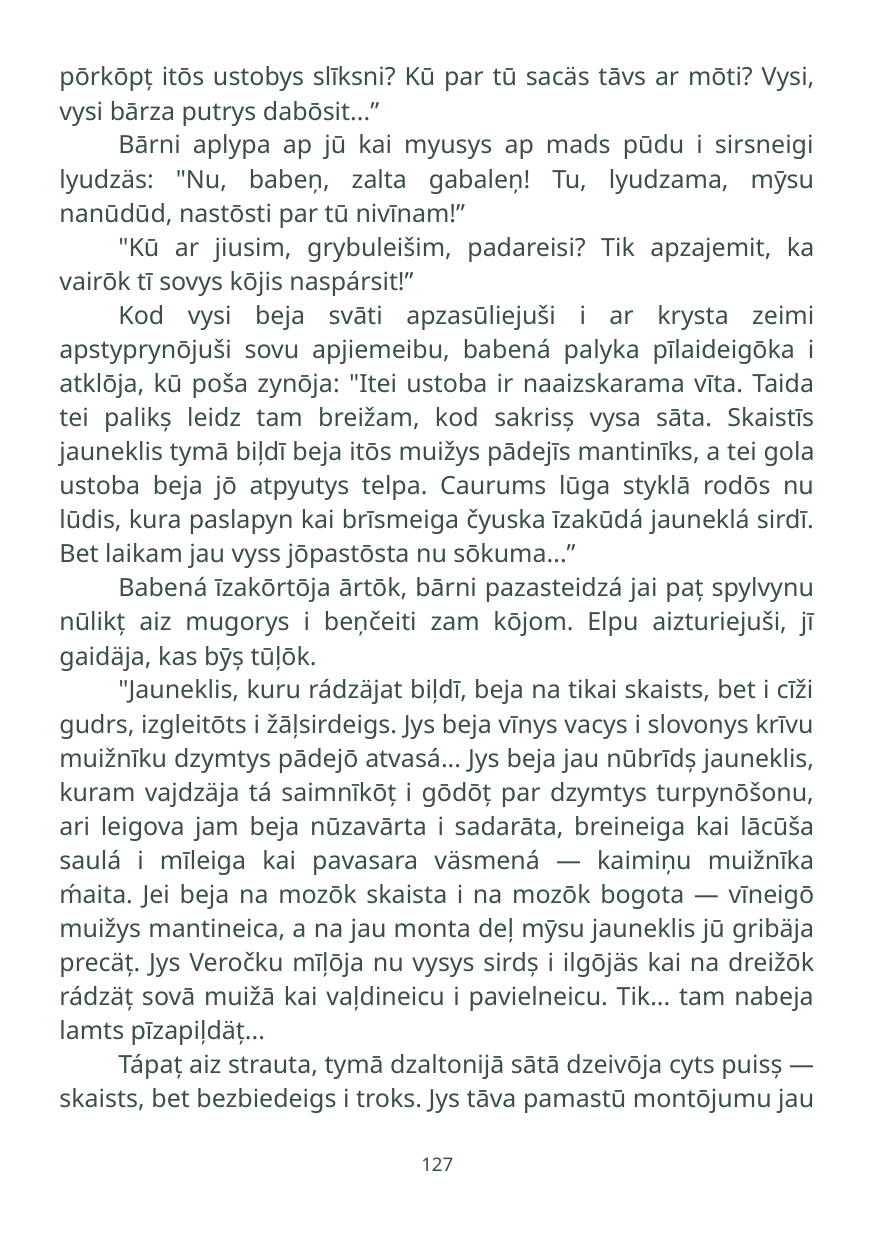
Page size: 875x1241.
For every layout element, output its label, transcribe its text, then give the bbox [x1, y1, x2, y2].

text "Kū ar jiusim, grybuleišim, padareisi? Tik apzajemit, ka vairōk tī sovys kōjis naspársit!” [59, 229, 815, 297]
text pōrkōpț itōs ustobys slīksni? Kū par tū sacäs tāvs ar mōti? Vysi, vysi bārza putrys dabōsit...” [59, 59, 815, 127]
text "Jauneklis, kuru rádzäjat biļdī, beja na tikai skaists, bet i cīži gudrs, izgleitōts i žāļsirdeigs. Jys beja vīnys vacys i slovonys krīvu muižnīku dzymtys pādejō atvasá... Jys beja jau nūbrīdș jauneklis, kuram vajdzäja tá saimnīkōț i gōdōț par dzymtys turpynōšonu, ari leigova jam beja nūzavārta i sadarāta, breineiga kai lācūša saulá i mīleiga kai pavasara väsmená — kaimiņu muižnīka ḿaita. Jei beja na mozōk skaista i na mozōk bogota — vīneigō muižys mantineica, a na jau monta deļ mȳsu jauneklis jū gribäja precäț. Jys Veročku mīļōja nu vysys sirdș i ilgōjäs kai na dreižōk rádzäț sovā muižā kai vaļdineicu i pavielneicu. Tik... tam nabeja lamts pīzapiļdäț... [59, 672, 815, 1047]
text Tápaț aiz strauta, tymā dzaltonijā sātā dzeivōja cyts puisș — skaists, bet bezbiedeigs i troks. Jys tāva pamastū montōjumu jau [59, 1047, 815, 1115]
text Babená īzakōrtōja ārtōk, bārni pazasteidzá jai paț spylvynu nūlikț aiz mugorys i beņčeiti zam kōjom. Elpu aizturiejuši, jī gaidäja, kas bȳș tūļōk. [59, 570, 815, 672]
text Bārni aplypa ap jū kai myusys ap mads pūdu i sirsneigi lyudzäs: "Nu, babeņ, zalta gabaleņ! Tu, lyudzama, mȳsu nanūdūd, nastōsti par tū nivīnam!” [59, 127, 815, 229]
text Kod vysi beja svāti apzasūliejuši i ar krysta zeimi apstyprynōjuši sovu apjiemeibu, babená palyka pīlaideigōka i atklōja, kū poša zynōja: "Itei ustoba ir naaizskarama vīta. Taida tei palikș leidz tam breižam, kod sakrisș vysa sāta. Skaistīs jauneklis tymā biļdī beja itōs muižys pādejīs mantinīks, a tei gola ustoba beja jō atpyutys telpa. Caurums lūga styklā rodōs nu lūdis, kura paslapyn kai brīsmeiga čyuska īzakūdá jauneklá sirdī. Bet laikam jau vyss jōpastōsta nu sōkuma...” [59, 297, 815, 570]
